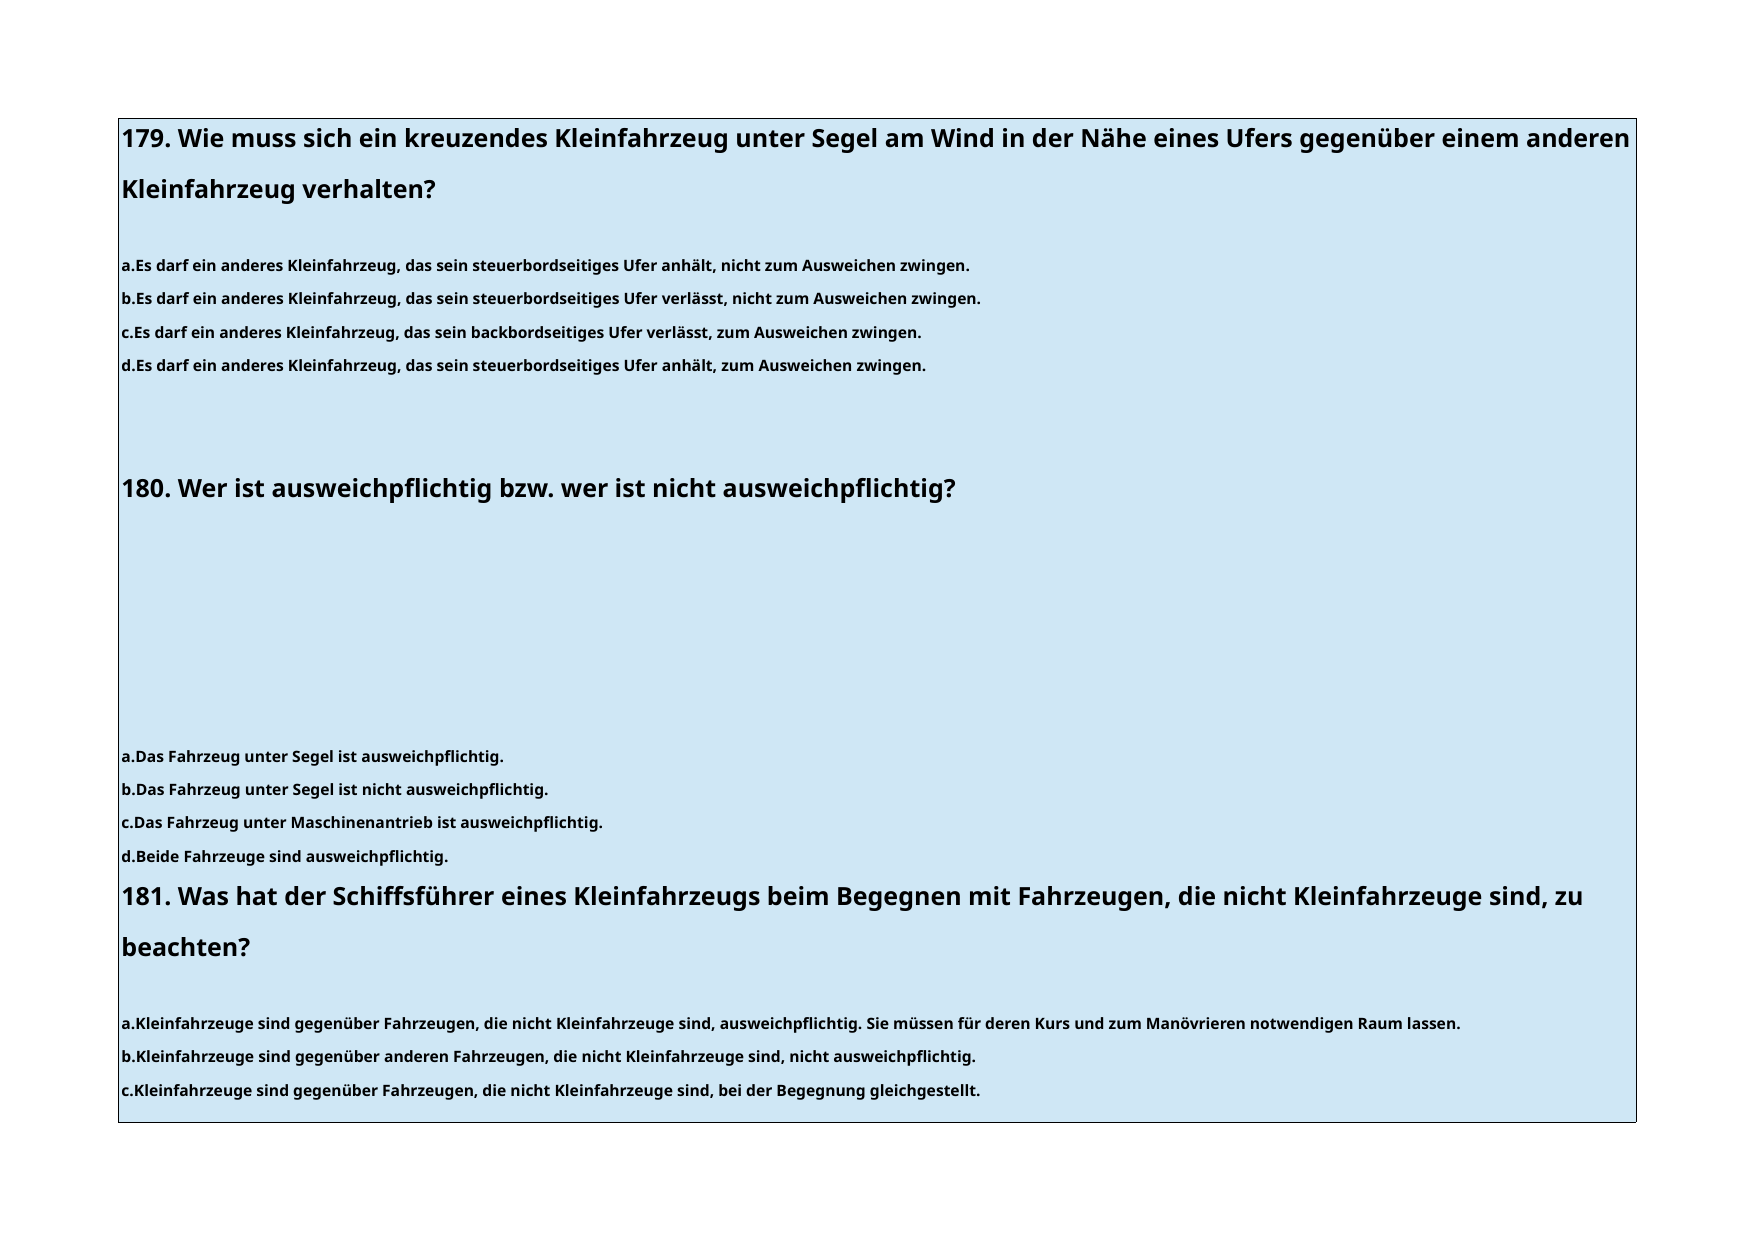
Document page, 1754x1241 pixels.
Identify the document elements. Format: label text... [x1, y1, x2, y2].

list Es darf ein anderes Kleinfahrzeug, das sein steuerbordseitiges Ufer anhält, zum Ausweichen zwingen. [121, 355, 1633, 376]
list Das Fahrzeug unter Segel ist nicht ausweichpflichtig. [121, 779, 1633, 800]
list Es darf ein anderes Kleinfahrzeug, das sein steuerbordseitiges Ufer verlässt, nicht zum Ausweichen zwingen. [121, 288, 1633, 309]
list Kleinfahrzeuge sind gegenüber anderen Fahrzeugen, die nicht Kleinfahrzeuge sind, nicht ausweichpflichtig. [121, 1046, 1633, 1067]
text 179. Wie muss sich ein kreuzendes Kleinfahrzeug unter Segel am Wind in der Nähe eines Ufers gegenüber einem anderen Kleinfahrzeug verhalten? [121, 121, 1633, 206]
list Kleinfahrzeuge sind gegenüber Fahrzeugen, die nicht Kleinfahrzeuge sind, bei der Begegnung gleichgestellt. [121, 1079, 1633, 1101]
list Beide Fahrzeuge sind ausweichpflichtig. [121, 846, 1633, 867]
list Das Fahrzeug unter Segel ist ausweichpflichtig. [121, 745, 1633, 767]
list Das Fahrzeug unter Maschinenantrieb ist ausweichpflichtig. [121, 812, 1633, 833]
list Kleinfahrzeuge sind gegenüber Fahrzeugen, die nicht Kleinfahrzeuge sind, ausweichpflichtig. Sie müssen für deren Kurs und zum Manövrieren notwendigen Raum lassen. [121, 1012, 1633, 1034]
list Es darf ein anderes Kleinfahrzeug, das sein steuerbordseitiges Ufer anhält, nicht zum Ausweichen zwingen. [121, 254, 1633, 276]
list Es darf ein anderes Kleinfahrzeug, das sein backbordseitiges Ufer verlässt, zum Ausweichen zwingen. [121, 321, 1633, 343]
text 180. Wer ist ausweichpflichtig bzw. wer ist nicht ausweichpflichtig? [121, 471, 1633, 504]
text 181. Was hat der Schiffsführer eines Kleinfahrzeugs beim Begegnen mit Fahrzeugen, die nicht Kleinfahrzeuge sind, zu beachten? [121, 879, 1633, 964]
